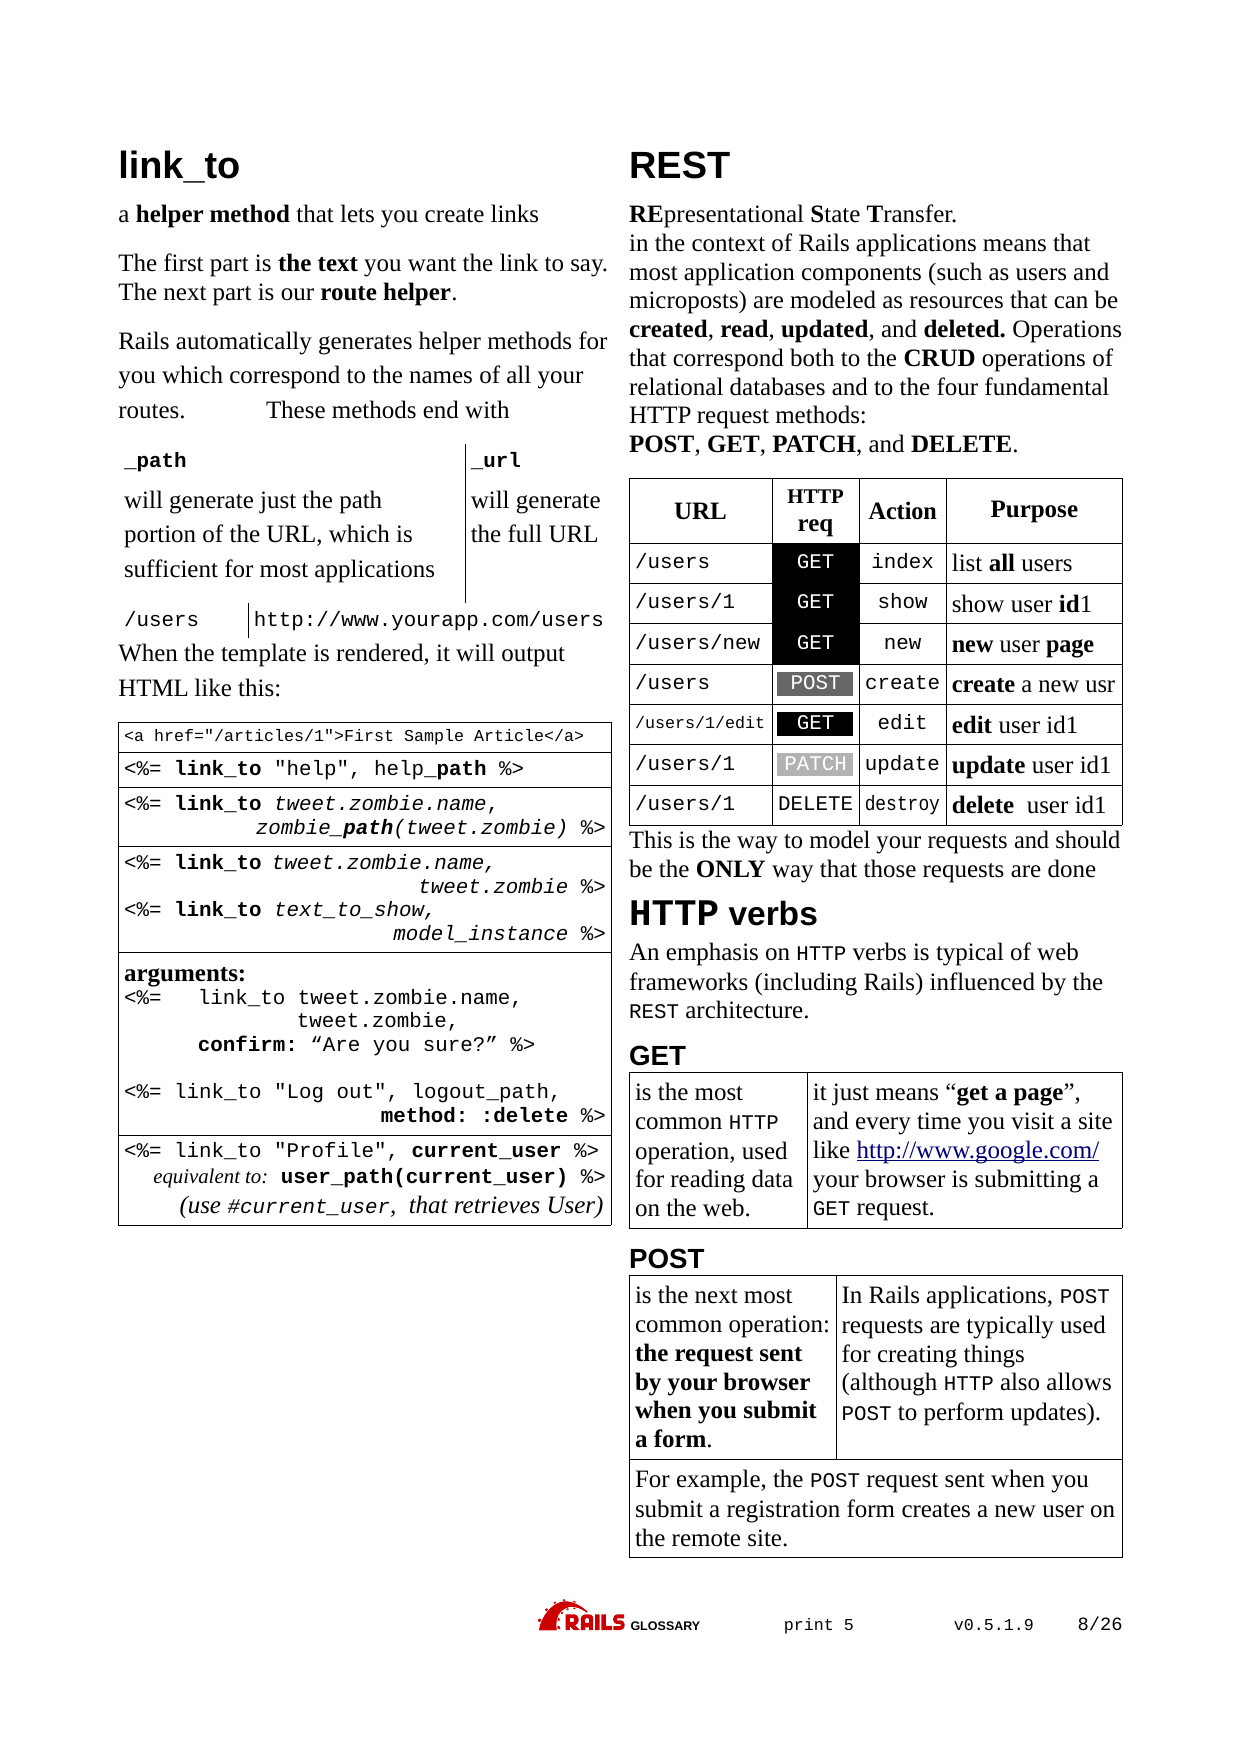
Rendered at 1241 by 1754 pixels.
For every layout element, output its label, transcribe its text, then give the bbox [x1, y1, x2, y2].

table_cell create [860, 665, 946, 704]
table_cell update [860, 745, 946, 784]
table_cell edit [860, 705, 946, 744]
table_header <a href="/articles/1">First Sample Article</a> [119, 723, 611, 752]
table_cell new [860, 624, 946, 664]
table_header is the most common HTTP operation, used for reading data on the web. [630, 1073, 807, 1228]
table_cell GET [773, 544, 859, 583]
table_cell http://www.yourapp.com/users [249, 603, 611, 638]
table_cell list all users [947, 544, 1122, 583]
table_cell show user id1 [947, 584, 1122, 623]
table_header In Rails applications, POST requests are typically used for creating things (although HTTP also allows POST to perform updates). [837, 1276, 1122, 1459]
table_cell /users/1 [630, 584, 772, 623]
table_cell <%= link_to "Profile", current_user %> equivalent to: user_path(current_user) %> (use #current_user, that retrieves User) [119, 1136, 611, 1225]
table_cell <%= link_to tweet.zombie.name, zombie_path(tweet.zombie) %> [119, 788, 611, 846]
table_cell <%= link_to "help", help_path %> [119, 753, 611, 787]
text When the template is rendered, it will output HTML like this: [118, 638, 611, 701]
text REpresentational State Transfer. [629, 199, 1122, 228]
table_cell POST [773, 665, 859, 704]
table_header _path [118, 444, 465, 479]
text Rails automatically generates helper methods for you which correspond to the names of all your routes. These methods end with [118, 326, 611, 424]
table_cell GET [773, 624, 859, 664]
table_cell delete user id1 [947, 786, 1122, 825]
table_header URL [630, 479, 772, 543]
table_cell PATCH [773, 745, 859, 784]
table_cell DELETE [773, 786, 859, 825]
table_cell edit user id1 [947, 705, 1122, 744]
table_cell create a new usr [947, 665, 1122, 704]
table_cell GET [773, 705, 859, 744]
table_header Purpose [947, 479, 1122, 543]
table_cell /users/1 [630, 745, 772, 784]
table_header _url [466, 444, 611, 479]
table_cell /users/new [630, 624, 772, 664]
table_cell destroy [860, 786, 946, 825]
table_cell new user page [947, 624, 1122, 664]
table_cell /users [118, 603, 248, 638]
table_cell /users [630, 544, 772, 583]
table_cell <%= link_to tweet.zombie.name, tweet.zombie %> <%= link_to text_to_show, model_instance %> [119, 847, 611, 952]
table_cell GET [773, 584, 859, 623]
table_cell update user id1 [947, 745, 1122, 784]
text a helper method that lets you create links [118, 199, 611, 228]
table_cell For example, the POST request sent when you submit a registration form creates a new user on the remote site. [630, 1460, 1122, 1557]
table_header Action [860, 479, 946, 543]
subtitle link_to [118, 143, 611, 187]
subtitle GET [629, 1040, 1122, 1072]
text POST, GET, PATCH, and DELETE. [629, 429, 1122, 458]
subtitle REST [629, 143, 1122, 187]
text The first part is the text you want the link to say. [118, 248, 611, 277]
table_cell /users/1 [630, 786, 772, 825]
text The next part is our route helper. [118, 277, 611, 306]
table_cell index [860, 544, 946, 583]
table_cell arguments: <%= link_to tweet.zombie.name, tweet.zombie, confirm: “Are you sure?” %> <%= link_to "Log out", logout_path, method: :delete %> [119, 953, 611, 1134]
table_cell will generate the full URL [466, 479, 611, 603]
subtitle POST [629, 1243, 1122, 1274]
text An emphasis on HTTP verbs is typical of web frameworks (including Rails) influenced by the REST architecture. [629, 937, 1122, 1025]
text This is the way to model your requests and should be the ONLY way that those requests are done [629, 826, 1122, 882]
table_header it just means “get a page”, and every time you visit a site like http://www.google.com/ your browser is submitting a GET request. [808, 1073, 1122, 1228]
table_header HTTP req [773, 479, 859, 543]
table_cell will generate just the path portion of the URL, which is sufficient for most applications [118, 479, 465, 603]
table_header is the next most common operation: the request sent by your browser when you submit a form. [630, 1276, 836, 1459]
text in the context of Rails applications means that most application components (such as users and microposts) are modeled as resources that can be created, read, updated, and deleted. Operations that correspond both to the CRUD operations of relational databases and to the four fundamental HTTP request methods: [629, 228, 1122, 429]
table_cell show [860, 584, 946, 623]
table_cell /users/1/edit [630, 705, 772, 744]
subtitle HTTP verbs [629, 894, 1122, 937]
table_cell /users [630, 665, 772, 704]
